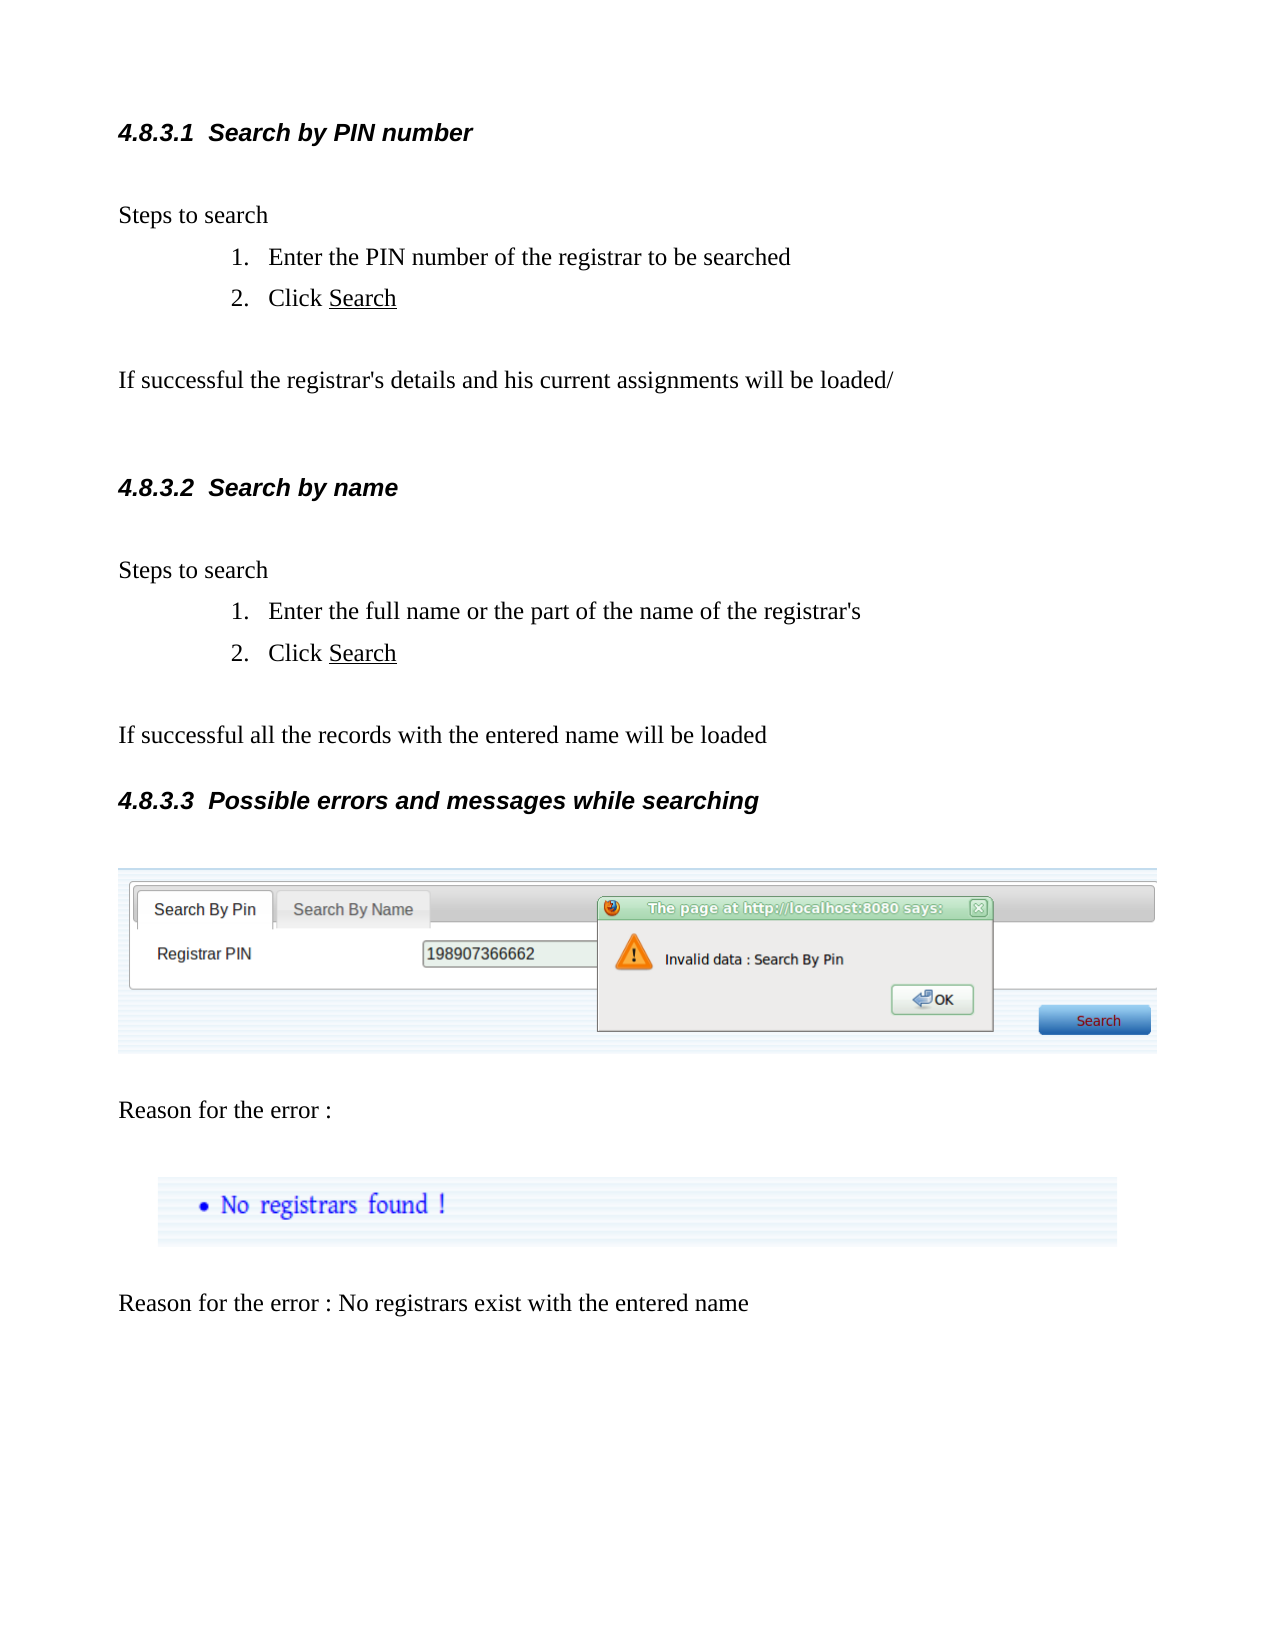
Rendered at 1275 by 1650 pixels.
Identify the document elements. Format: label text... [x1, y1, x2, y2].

text If successful the registrar's details and his current assignments will be loaded/ [118, 365, 1157, 394]
subtitle Search by name [118, 473, 1157, 501]
text If successful all the records with the entered name will be loaded [118, 720, 1157, 749]
list Click Search [231, 638, 1157, 666]
text Steps to search [118, 200, 1157, 229]
text Reason for the error : [118, 1095, 1157, 1124]
list Enter the full name or the part of the name of the registrar's [231, 596, 1157, 625]
subtitle Search by PIN number [118, 118, 1157, 147]
text Steps to search [118, 555, 1157, 584]
subtitle Possible errors and messages while searching [118, 786, 1157, 815]
picture [157, 1177, 1118, 1247]
list Click Search [231, 283, 1157, 312]
list Enter the PIN number of the registrar to be searched [231, 242, 1157, 270]
text Reason for the error : No registrars exist with the entered name [118, 1288, 1157, 1316]
picture [118, 868, 1157, 1054]
